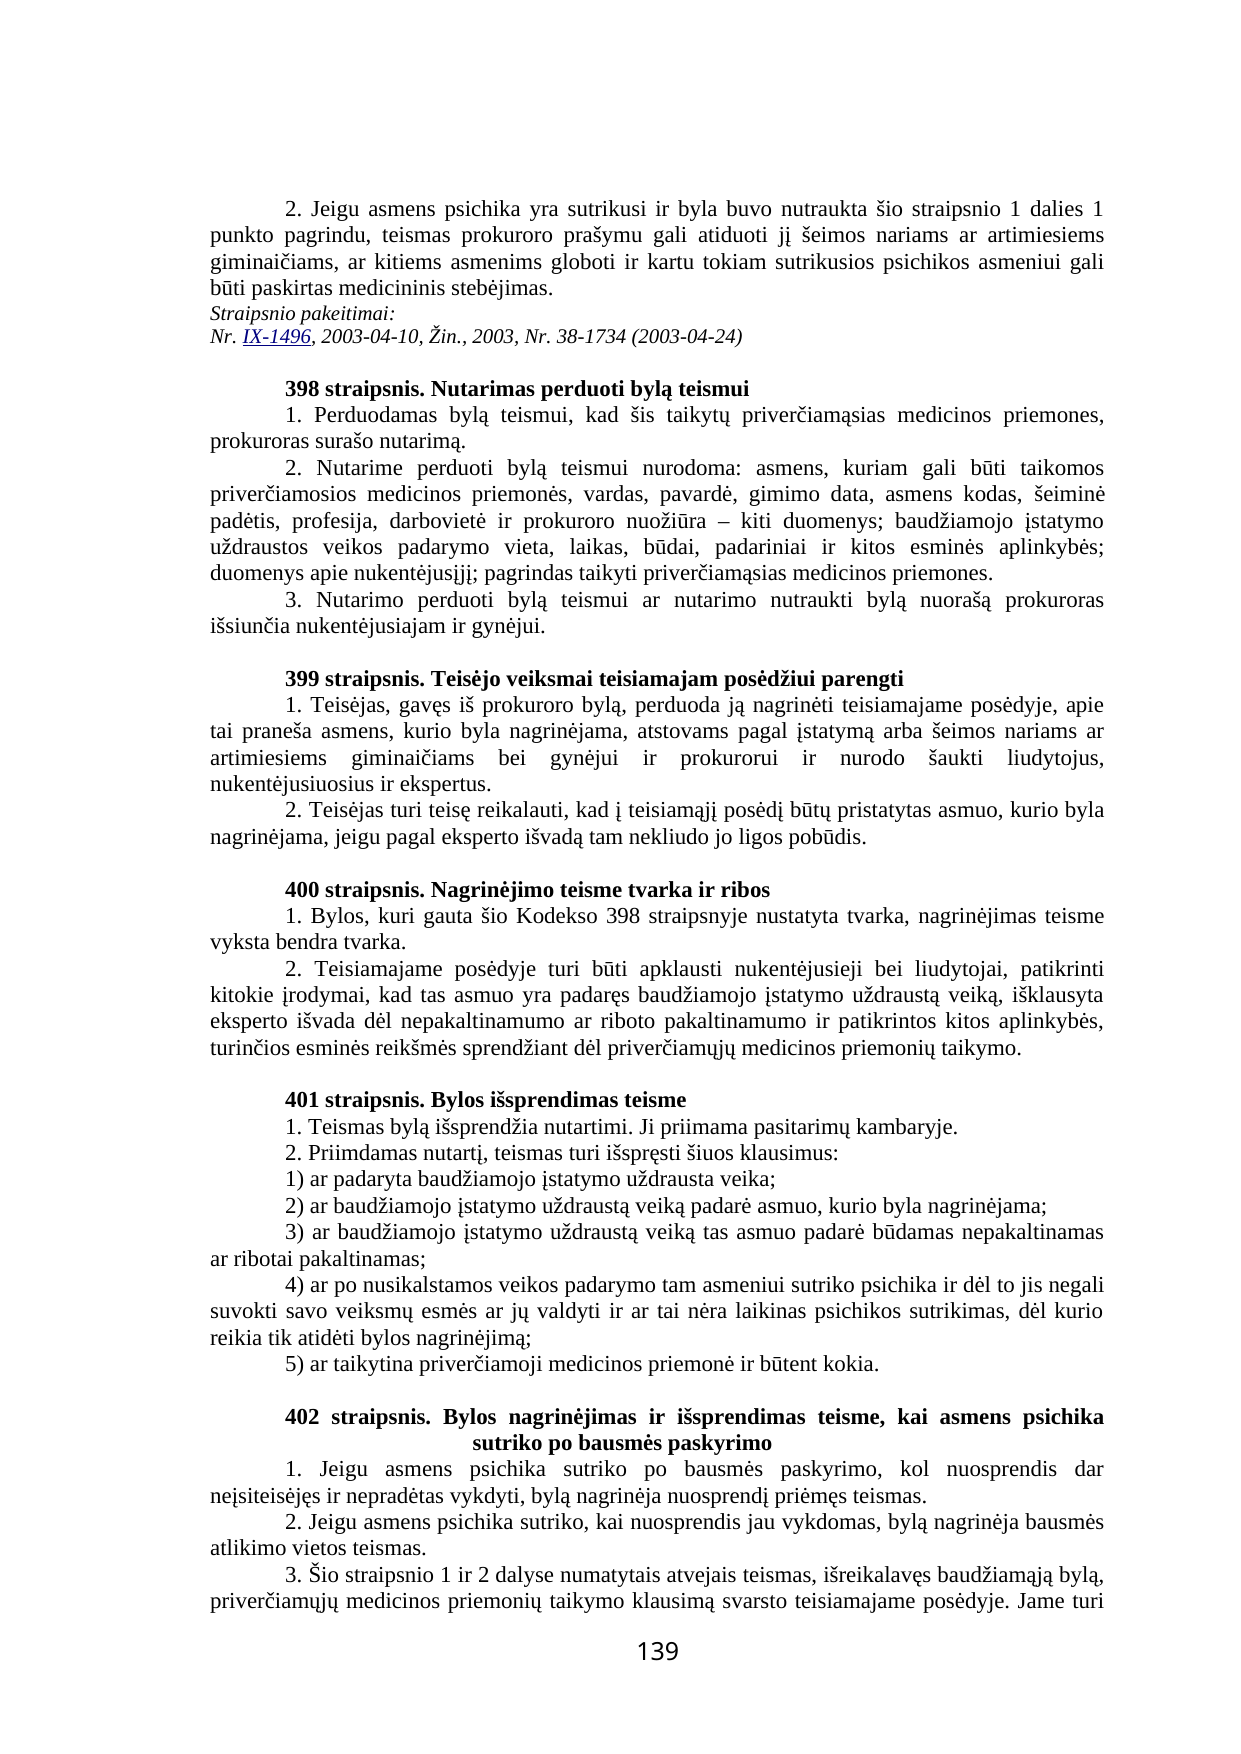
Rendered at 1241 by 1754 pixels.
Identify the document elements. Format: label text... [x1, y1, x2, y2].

text 2. Jeigu asmens psichika yra sutrikusi ir byla buvo nutraukta šio straipsnio 1 dalies 1 punkto pagrindu, teismas prokuroro prašymu gali atiduoti jį šeimos nariams ar artimiesiems giminaičiams, ar kitiems asmenims globoti ir kartu tokiam sutrikusios psichikos asmeniui gali būti paskirtas medicininis stebėjimas. [210, 195, 1106, 300]
text 3) ar baudžiamojo įstatymo uždraustą veiką tas asmuo padarė būdamas nepakaltinamas ar ribotai pakaltinamas; [210, 1218, 1106, 1271]
text 2) ar baudžiamojo įstatymo uždraustą veiką padarė asmuo, kurio byla nagrinėjama; [210, 1192, 1106, 1218]
text 5) ar taikytina priverčiamoji medicinos priemonė ir būtent kokia. [210, 1350, 1106, 1376]
text 2. Priimdamas nutartį, teismas turi išspręsti šiuos klausimus: [210, 1139, 1106, 1166]
text 1. Jeigu asmens psichika sutriko po bausmės paskyrimo, kol nuosprendis dar neįsiteisėjęs ir nepradėtas vykdyti, bylą nagrinėja nuosprendį priėmęs teismas. [210, 1455, 1106, 1508]
text 1. Perduodamas bylą teismui, kad šis taikytų priverčiamąsias medicinos priemones, prokuroras surašo nutarimą. [210, 401, 1106, 454]
text 3. Šio straipsnio 1 ir 2 dalyse numatytais atvejais teismas, išreikalavęs baudžiamąją bylą, priverčiamųjų medicinos priemonių taikymo klausimą svarsto teisiamajame posėdyje. Jame turi [210, 1561, 1106, 1613]
text Straipsnio pakeitimai: [210, 300, 1106, 324]
text 2. Jeigu asmens psichika sutriko, kai nuosprendis jau vykdomas, bylą nagrinėja bausmės atlikimo vietos teismas. [210, 1508, 1106, 1561]
text 1. Bylos, kuri gauta šio Kodekso 398 straipsnyje nustatyta tvarka, nagrinėjimas teisme vyksta bendra tvarka. [210, 902, 1106, 955]
text 399 straipsnis. Teisėjo veiksmai teisiamajam posėdžiui parengti [210, 665, 1106, 691]
text 1. Teisėjas, gavęs iš prokuroro bylą, perduoda ją nagrinėti teisiamajame posėdyje, apie tai praneša asmens, kurio byla nagrinėjama, atstovams pagal įstatymą arba šeimos nariams ar artimiesiems giminaičiams bei gynėjui ir prokurorui ir nurodo šaukti liudytojus, nukentėjusiuosius ir ekspertus. [210, 691, 1106, 797]
text 2. Teisėjas turi teisę reikalauti, kad į teisiamąjį posėdį būtų pristatytas asmuo, kurio byla nagrinėjama, jeigu pagal eksperto išvadą tam nekliudo jo ligos pobūdis. [210, 797, 1106, 849]
text 4) ar po nusikalstamos veikos padarymo tam asmeniui sutriko psichika ir dėl to jis negali suvokti savo veiksmų esmės ar jų valdyti ir ar tai nėra laikinas psichikos sutrikimas, dėl kurio reikia tik atidėti bylos nagrinėjimą; [210, 1271, 1106, 1350]
text 2. Teisiamajame posėdyje turi būti apklausti nukentėjusieji bei liudytojai, patikrinti kitokie įrodymai, kad tas asmuo yra padaręs baudžiamojo įstatymo uždraustą veiką, išklausyta eksperto išvada dėl nepakaltinamumo ar riboto pakaltinamumo ir patikrintos kitos aplinkybės, turinčios esminės reikšmės sprendžiant dėl priverčiamųjų medicinos priemonių taikymo. [210, 955, 1106, 1060]
text 1. Teismas bylą išsprendžia nutartimi. Ji priimama pasitarimų kambaryje. [210, 1113, 1106, 1139]
text Nr. IX-1496, 2003-04-10, Žin., 2003, Nr. 38-1734 (2003-04-24) [210, 324, 1106, 348]
text 1) ar padaryta baudžiamojo įstatymo uždrausta veika; [210, 1166, 1106, 1192]
text 398 straipsnis. Nutarimas perduoti bylą teismui [210, 375, 1106, 401]
text 400 straipsnis. Nagrinėjimo teisme tvarka ir ribos [210, 876, 1106, 902]
text 3. Nutarimo perduoti bylą teismui ar nutarimo nutraukti bylą nuorašą prokuroras išsiunčia nukentėjusiajam ir gynėjui. [210, 586, 1106, 638]
text 2. Nutarime perduoti bylą teismui nurodoma: asmens, kuriam gali būti taikomos priverčiamosios medicinos priemonės, vardas, pavardė, gimimo data, asmens kodas, šeiminė padėtis, profesija, darbovietė ir prokuroro nuožiūra – kiti duomenys; baudžiamojo įstatymo uždraustos veikos padarymo vieta, laikas, būdai, padariniai ir kitos esminės aplinkybės; duomenys apie nukentėjusįjį; pagrindas taikyti priverčiamąsias medicinos priemones. [210, 454, 1106, 586]
text 402 straipsnis. Bylos nagrinėjimas ir išsprendimas teisme, kai asmens psichika sutriko po bausmės paskyrimo [285, 1403, 1106, 1455]
text 401 straipsnis. Bylos išsprendimas teisme [210, 1086, 1106, 1113]
